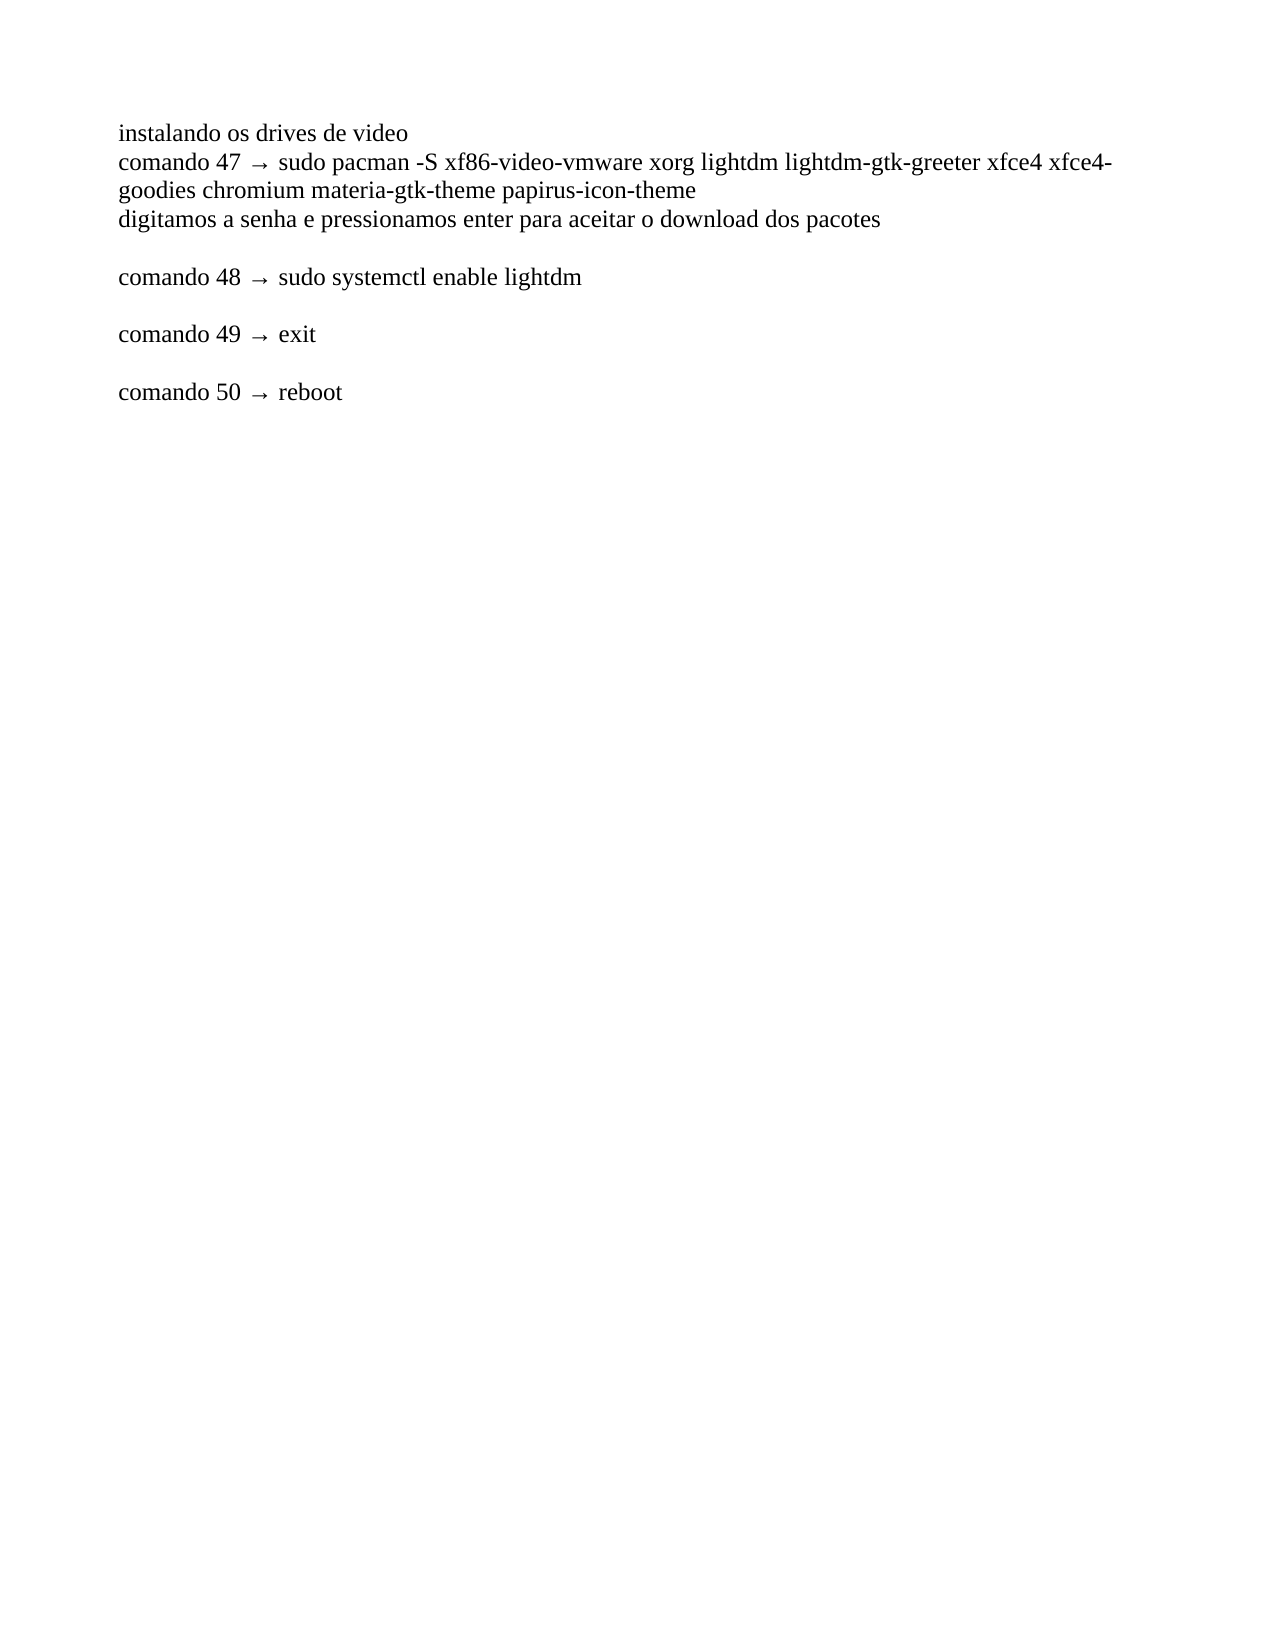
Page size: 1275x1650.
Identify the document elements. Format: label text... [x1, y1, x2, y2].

text comando 50 → reboot [118, 377, 1157, 406]
text comando 47 → sudo pacman -S xf86-video-vmware xorg lightdm lightdm-gtk-greeter xfce4 xfce4-goodies chromium materia-gtk-theme papirus-icon-theme [118, 147, 1157, 204]
text digitamos a senha e pressionamos enter para aceitar o download dos pacotes [118, 204, 1157, 233]
text comando 48 → sudo systemctl enable lightdm [118, 262, 1157, 291]
text instalando os drives de video [118, 118, 1157, 147]
text comando 49 → exit [118, 319, 1157, 348]
